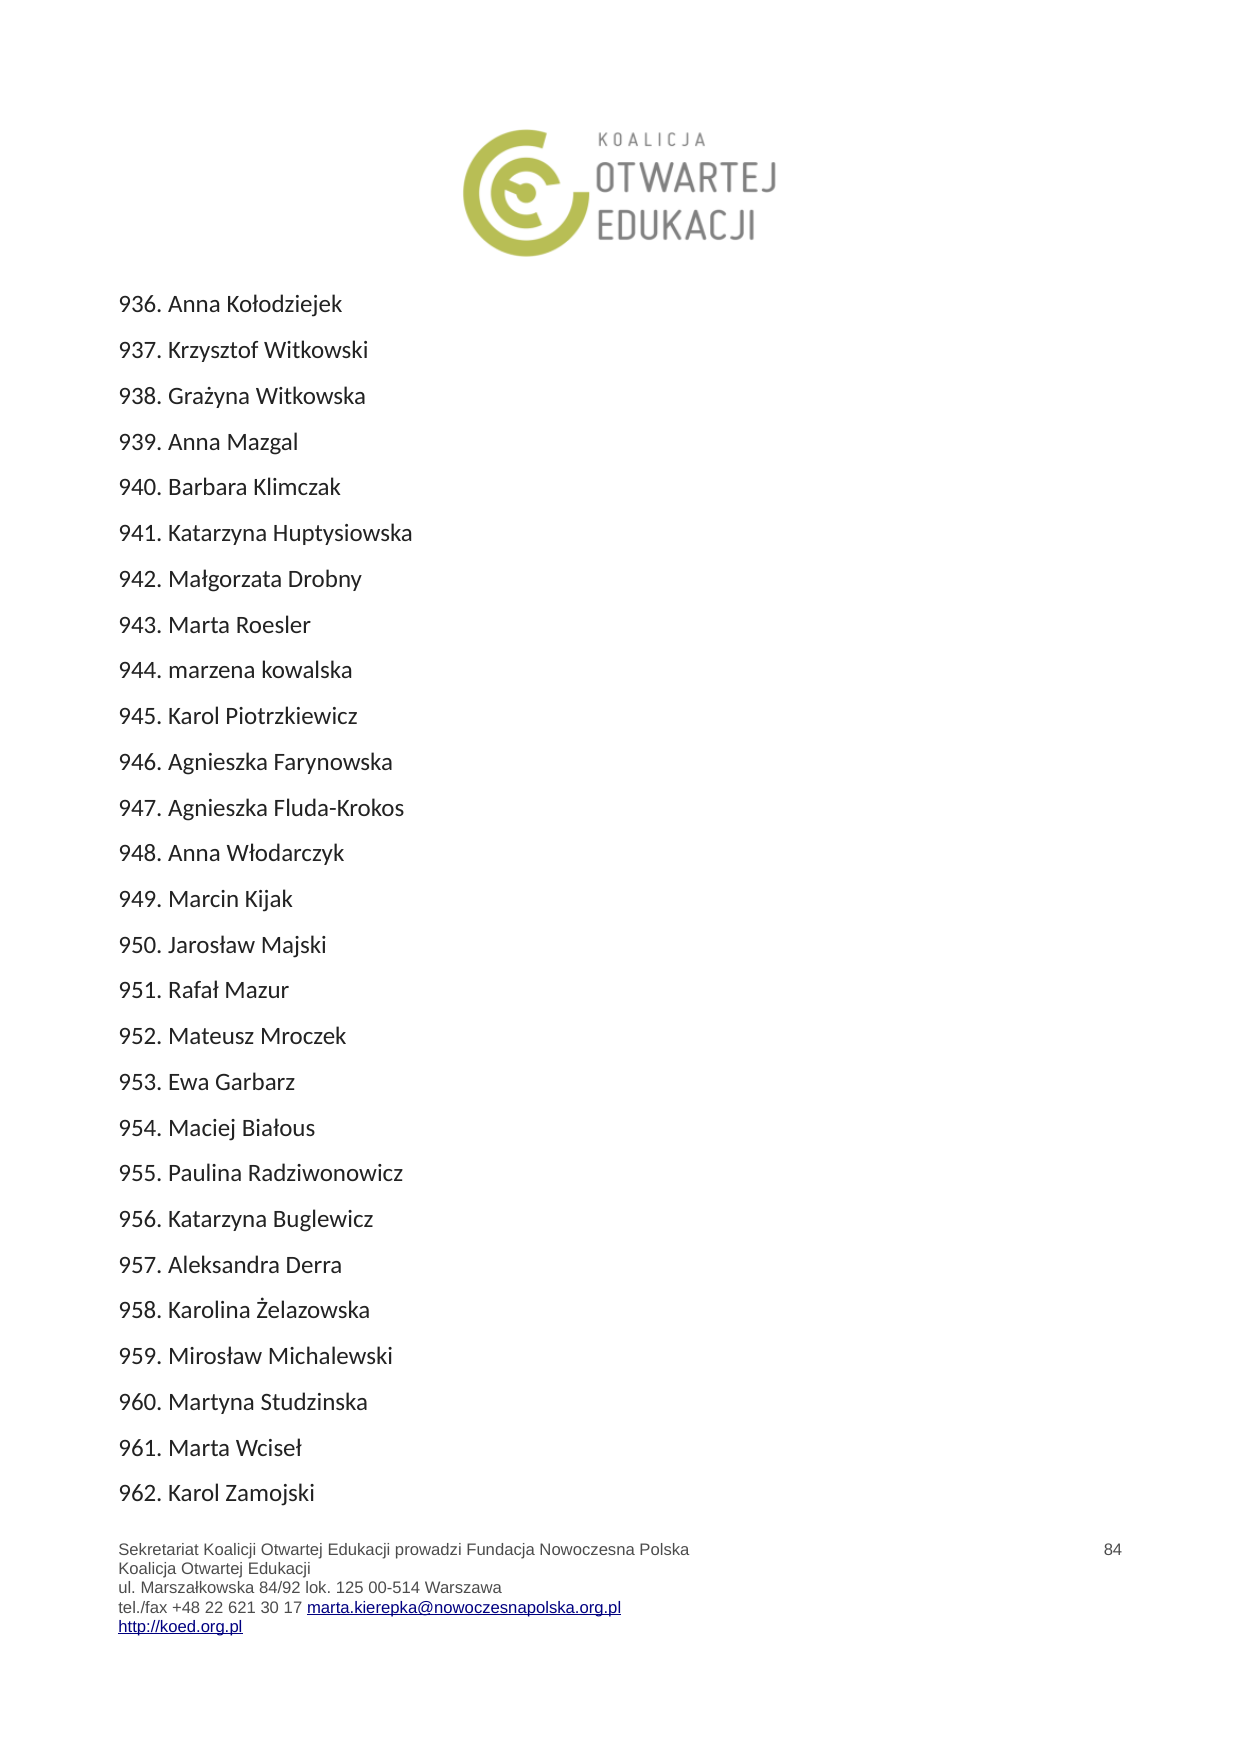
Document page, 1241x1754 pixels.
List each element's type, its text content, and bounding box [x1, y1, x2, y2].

text 938. Grażyna Witkowska [118, 380, 1122, 411]
text 955. Paulina Radziwonowicz [118, 1157, 1122, 1188]
text 940. Barbara Klimczak [118, 472, 1122, 502]
text 949. Marcin Kijak [118, 883, 1122, 914]
text 956. Katarzyna Buglewicz [118, 1203, 1122, 1234]
text 959. Mirosław Michalewski [118, 1340, 1122, 1371]
text 947. Agnieszka Fluda-Krokos [118, 792, 1122, 822]
text 952. Mateusz Mroczek [118, 1020, 1122, 1051]
text 962. Karol Zamojski [118, 1478, 1122, 1508]
text 950. Jarosław Majski [118, 929, 1122, 959]
text 961. Marta Wciseł [118, 1432, 1122, 1462]
text 951. Rafał Mazur [118, 974, 1122, 1005]
text 958. Karolina Żelazowska [118, 1295, 1122, 1325]
text 954. Maciej Białous [118, 1112, 1122, 1142]
text 939. Anna Mazgal [118, 426, 1122, 456]
text 936. Anna Kołodziejek [118, 289, 1122, 319]
text 945. Karol Piotrzkiewicz [118, 700, 1122, 731]
text 948. Anna Włodarczyk [118, 837, 1122, 868]
text 957. Aleksandra Derra [118, 1249, 1122, 1279]
text 953. Ewa Garbarz [118, 1066, 1122, 1097]
text 946. Agnieszka Farynowska [118, 746, 1122, 776]
text 937. Krzysztof Witkowski [118, 334, 1122, 365]
text 941. Katarzyna Huptysiowska [118, 517, 1122, 548]
text 944. marzena kowalska [118, 654, 1122, 685]
picture [461, 128, 779, 258]
text 943. Marta Roesler [118, 609, 1122, 639]
text 942. Małgorzata Drobny [118, 563, 1122, 593]
text 960. Martyna Studzinska [118, 1386, 1122, 1417]
